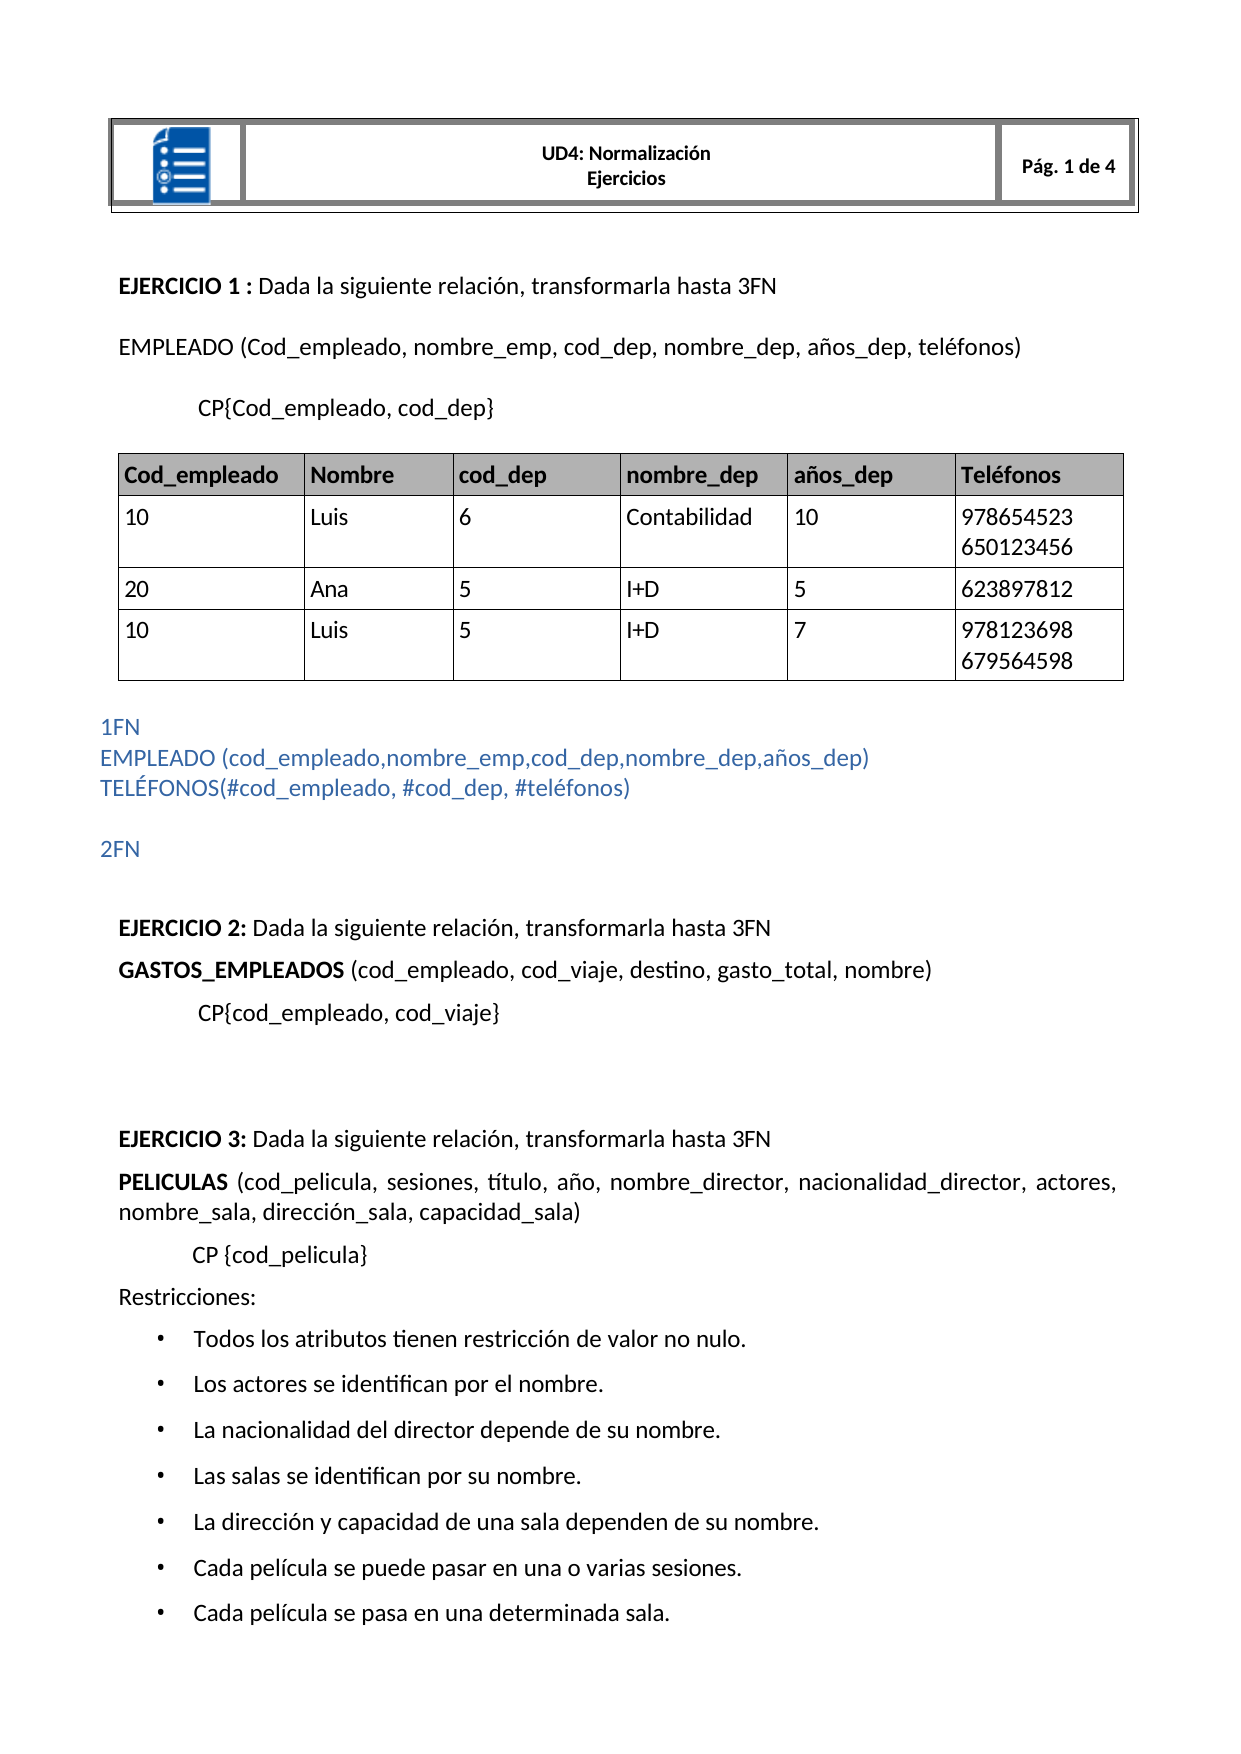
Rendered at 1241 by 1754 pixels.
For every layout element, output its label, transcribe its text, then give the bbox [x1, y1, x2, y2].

picture [152, 127, 211, 205]
list Todos los atributos tienen restricción de valor no nulo. [156, 1323, 1167, 1353]
table_cell Luis [305, 496, 453, 567]
table_cell 20 [119, 568, 304, 608]
table_cell 7 [788, 610, 955, 680]
text CP {cod_pelicula} Restricciones: [118, 1239, 368, 1311]
text 2FN [100, 833, 1167, 864]
text 1FN [100, 711, 1167, 742]
list La dirección y capacidad de una sala dependen de su nombre. [156, 1503, 1167, 1537]
list Los actores se identifican por el nombre. [156, 1365, 1167, 1399]
table_header Teléfonos [956, 454, 1123, 495]
text GASTOS_EMPLEADOS (cod_empleado, cod_viaje, destino, gasto_total, nombre) CP{cod_empleado, cod_viaje} [118, 954, 1114, 1027]
table_cell 5 [454, 610, 620, 680]
table_cell 10 [119, 610, 304, 680]
table_cell 6 [454, 496, 620, 567]
list La nacionalidad del director depende de su nombre. [156, 1411, 1167, 1445]
text EJERCICIO 3: Dada la siguiente relación, transformarla hasta 3FN [118, 1123, 1167, 1154]
table_cell Ana [305, 568, 453, 608]
table_cell 978123698 679564598 [956, 610, 1123, 680]
table_header cod_dep [454, 454, 620, 495]
text TELÉFONOS(#cod_empleado, #cod_dep, #teléfonos) [100, 772, 1167, 803]
text EMPLEADO (cod_empleado,nombre_emp,cod_dep,nombre_dep,años_dep) [100, 742, 1167, 772]
text EMPLEADO (Cod_empleado, nombre_emp, cod_dep, nombre_dep, años_dep, teléfonos) CP{Cod_empleado, cod_dep} [118, 331, 1167, 423]
table_cell I+D [621, 610, 787, 680]
list Cada película se puede pasar en una o varias sesiones. [156, 1549, 1167, 1583]
table_header Nombre [305, 454, 453, 495]
table_cell 5 [788, 568, 955, 608]
table_cell Contabilidad [621, 496, 787, 567]
list Las salas se identifican por su nombre. [156, 1457, 1167, 1491]
text PELICULAS (cod_pelicula, sesiones, título, año, nombre_director, nacionalidad_director, actores, nombre_sala, dirección_sala, capacidad_sala) [118, 1166, 1167, 1227]
table_cell I+D [621, 568, 787, 608]
text EJERCICIO 1 : Dada la siguiente relación, transformarla hasta 3FN [118, 270, 1167, 301]
table_cell Luis [305, 610, 453, 680]
table_cell 10 [788, 496, 955, 567]
table_cell 623897812 [956, 568, 1123, 608]
table_cell 978654523 650123456 [956, 496, 1123, 567]
table_cell 10 [119, 496, 304, 567]
table_header años_dep [788, 454, 955, 495]
table_header nombre_dep [621, 454, 787, 495]
table_header Cod_empleado [119, 454, 304, 495]
table_cell 5 [454, 568, 620, 608]
text EJERCICIO 2: Dada la siguiente relación, transformarla hasta 3FN [118, 912, 1167, 943]
list Cada película se pasa en una determinada sala. [156, 1595, 1167, 1629]
